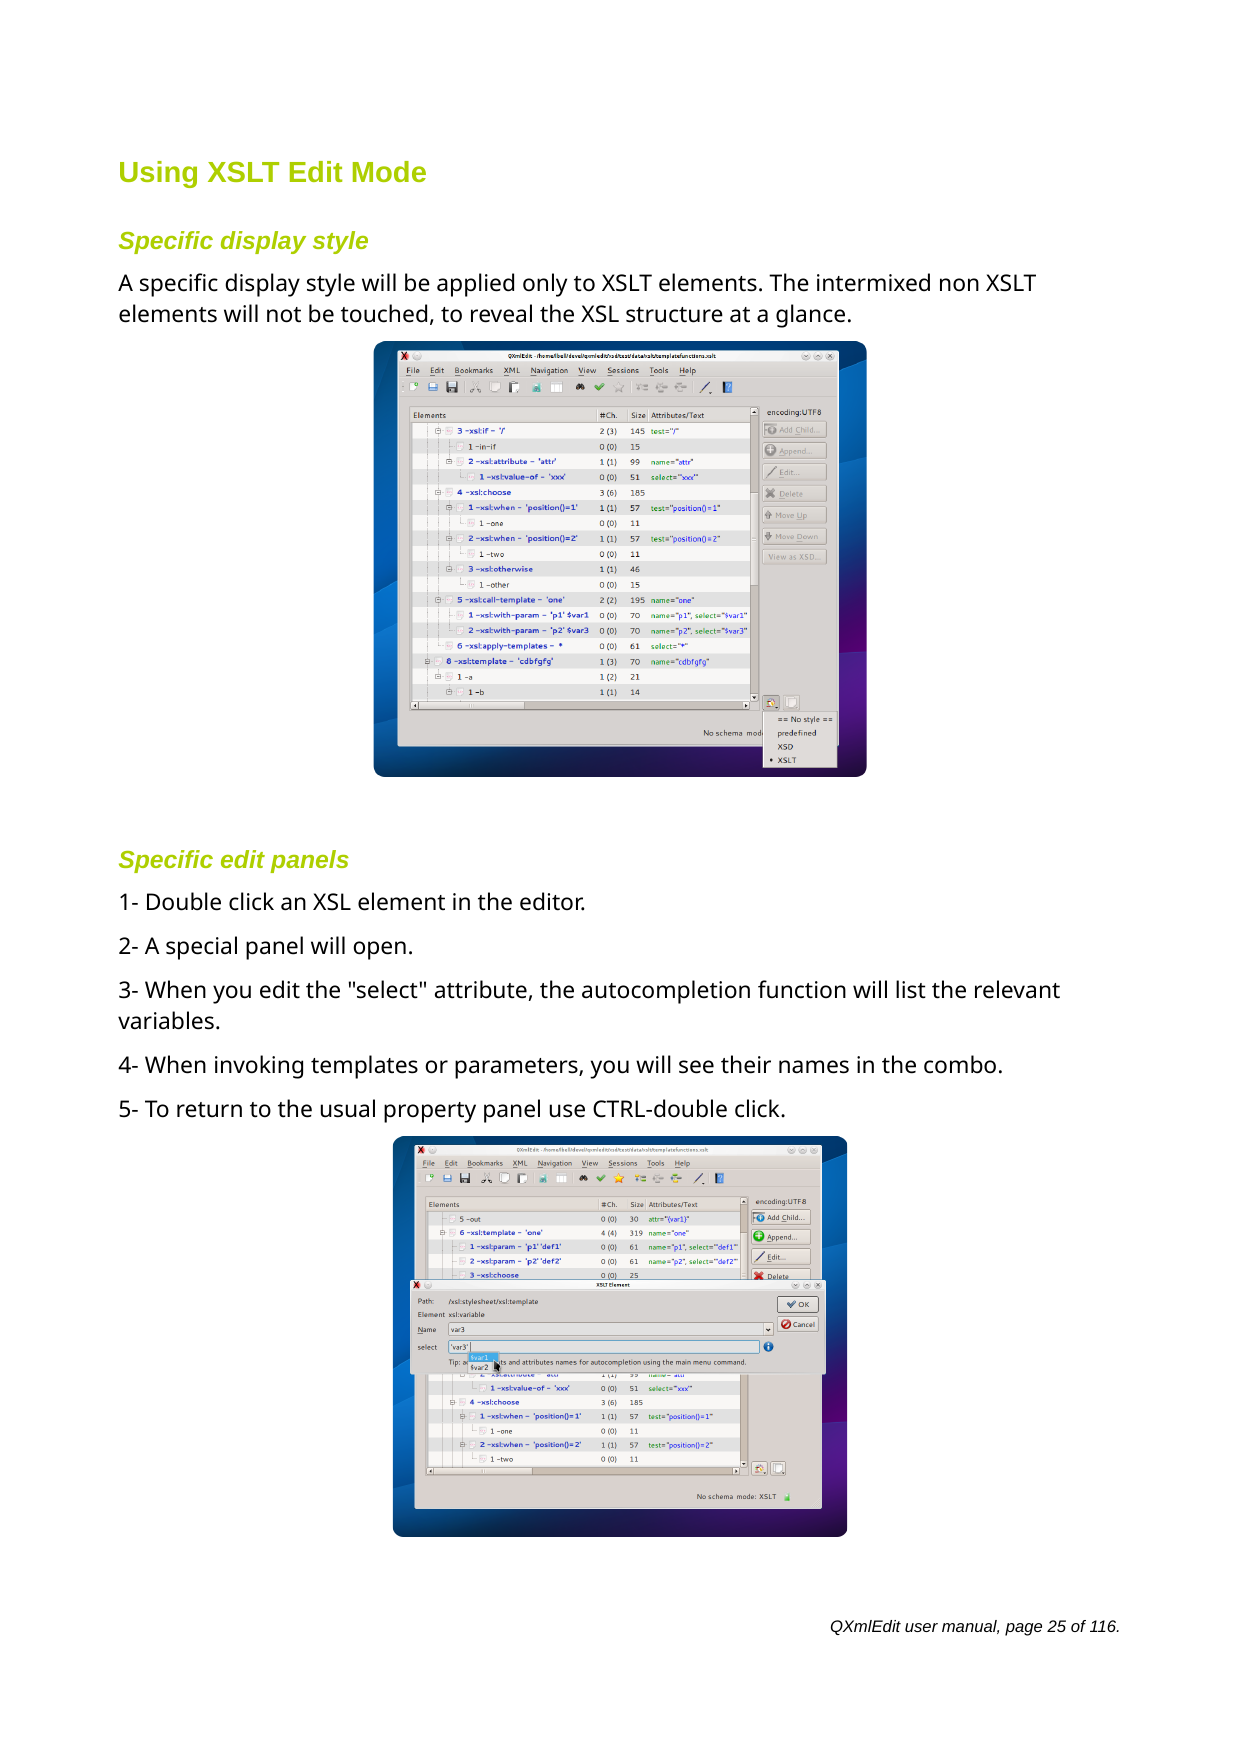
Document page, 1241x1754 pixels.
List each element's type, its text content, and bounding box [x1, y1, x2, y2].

text 3- When you edit the "select" attribute, the autocompletion function will list the relevant variables. [118, 974, 1122, 1036]
subtitle Specific edit panels [118, 845, 1122, 874]
text A specific display style will be applied only to XSLT elements. The intermixed non XSLT elements will not be touched, to reveal the XSL structure at a glance. [118, 267, 1122, 329]
picture [392, 1136, 848, 1537]
text 1- Double click an XSL element in the editor. [118, 886, 1122, 917]
picture [373, 341, 867, 777]
subtitle Using XSLT Edit Mode [118, 155, 1122, 188]
text 2- A special panel will open. [118, 930, 1122, 961]
text 5- To return to the usual property panel use CTRL-double click. [118, 1092, 1122, 1124]
subtitle Specific display style [118, 226, 1122, 254]
text 4- When invoking templates or parameters, you will see their names in the combo. [118, 1049, 1122, 1080]
